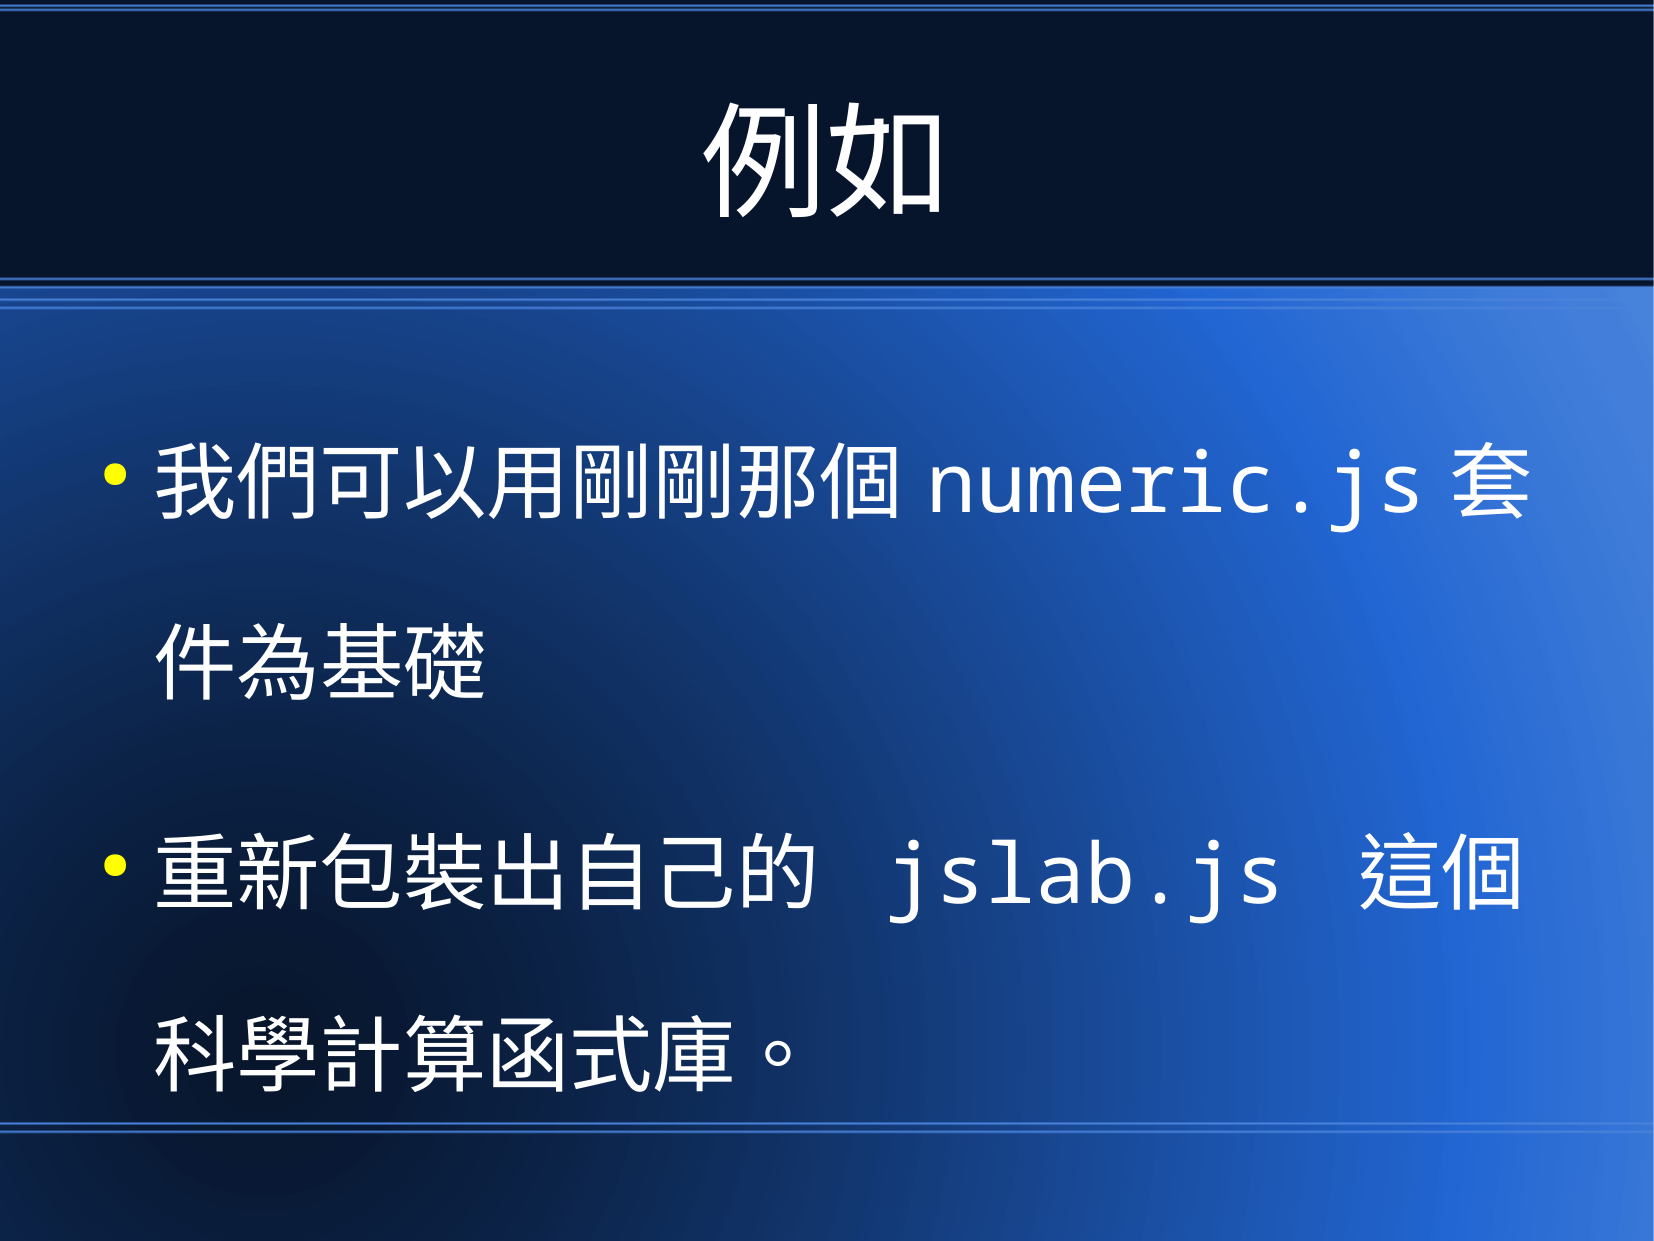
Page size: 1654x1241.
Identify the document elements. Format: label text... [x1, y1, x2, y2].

list 我們可以用剛剛那個numeric.js套件為基礎 重新包裝出自己的 jslab.js 這個科學計算函式庫。 [82, 355, 1571, 1241]
title 例如 [82, 49, 1571, 257]
picture [0, 0, 1654, 1241]
